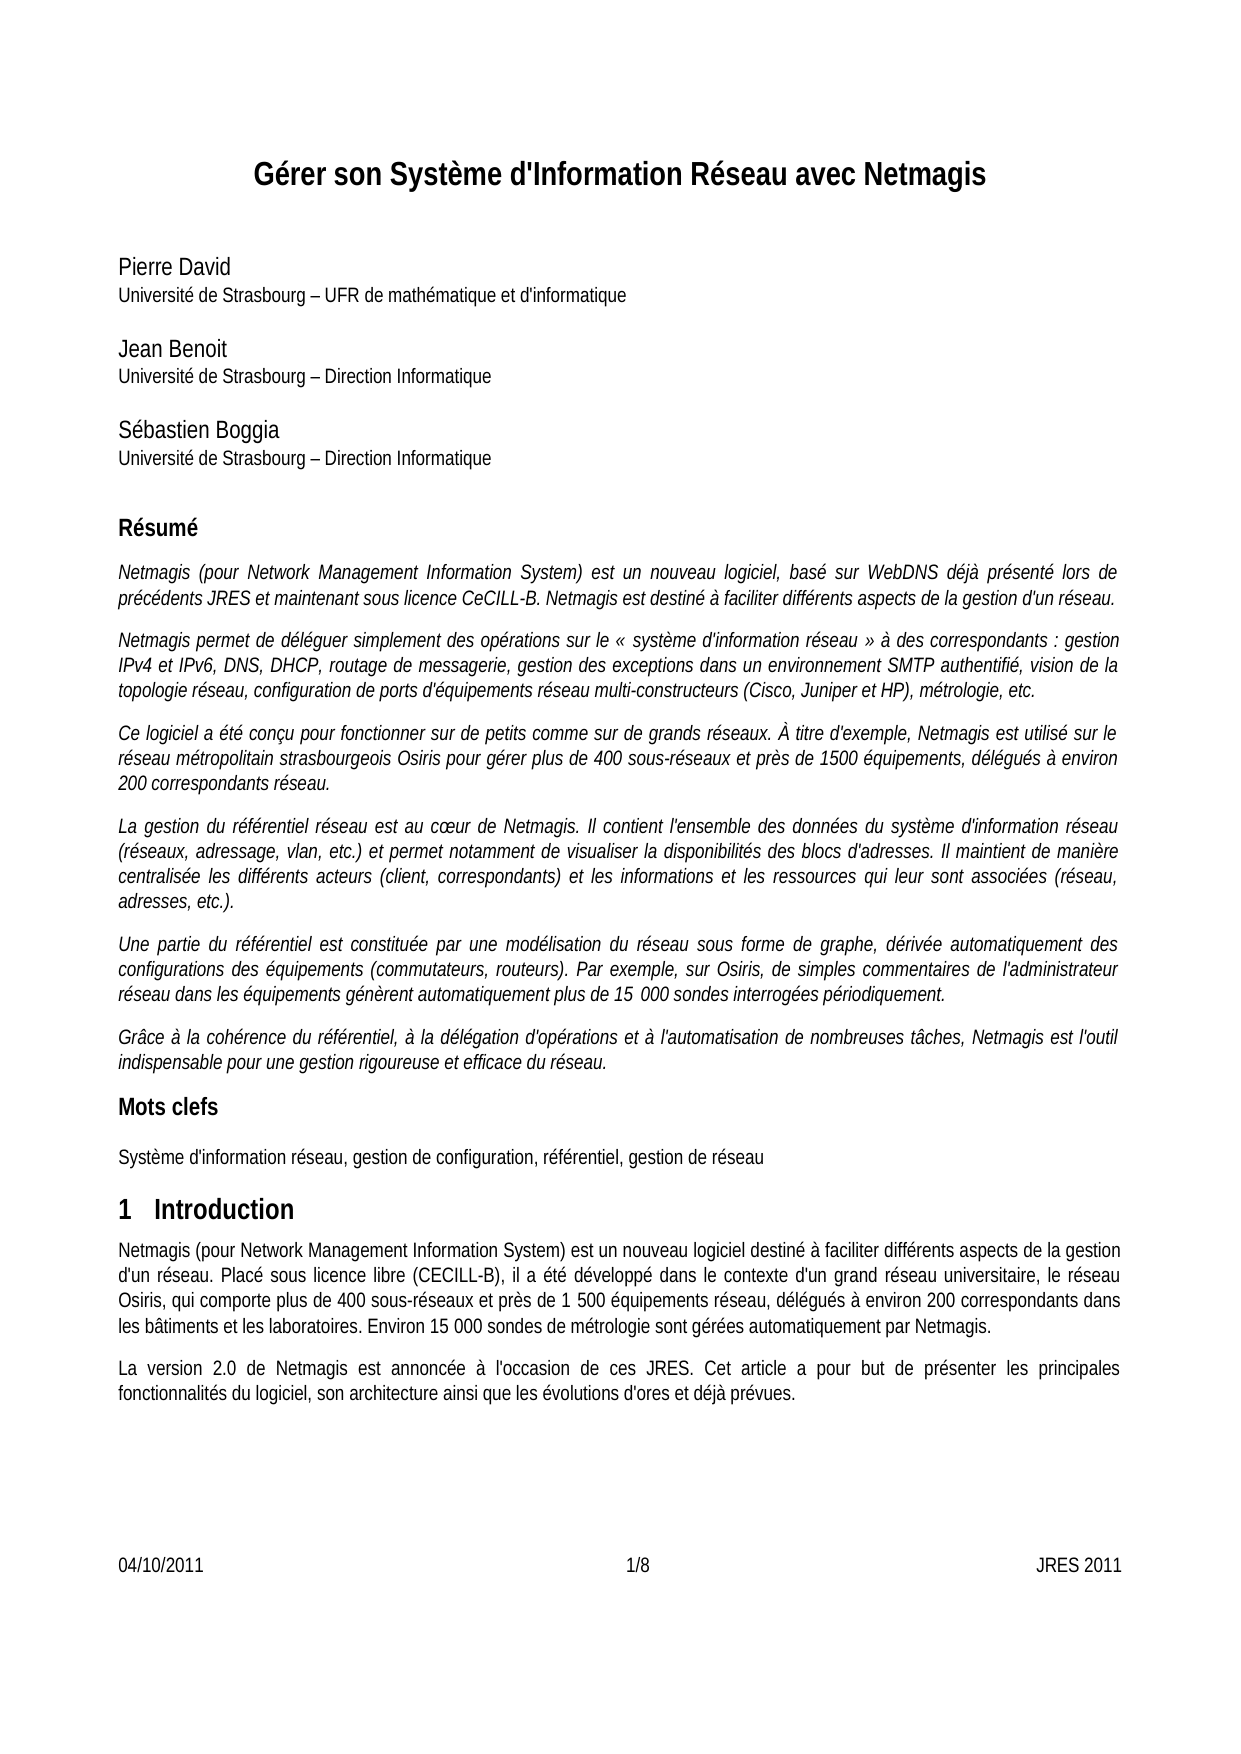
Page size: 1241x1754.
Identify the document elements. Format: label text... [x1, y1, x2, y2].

text Ce logiciel a été conçu pour fonctionner sur de petits comme sur de grands réseaux. À titre d'exemple, Netmagis est utilisé sur le réseau métropolitain strasbourgeois Osiris pour gérer plus de 400 sous-réseaux et près de 1500 équipements, délégués à environ 200 correspondants réseau. [118, 721, 1122, 795]
text Une partie du référentiel est constituée par une modélisation du réseau sous forme de graphe, dérivée automatiquement des configurations des équipements (commutateurs, routeurs). Par exemple, sur Osiris, de simples commentaires de l'administrateur réseau dans les équipements génèrent automatiquement plus de 15 000 sondes interrogées périodiquement. [118, 932, 1122, 1006]
text La version 2.0 de Netmagis est annoncée à l'occasion de ces JRES. Cet article a pour but de présenter les principales fonctionnalités du logiciel, son architecture ainsi que les évolutions d'ores et déjà prévues. [118, 1356, 1122, 1405]
text Grâce à la cohérence du référentiel, à la délégation d'opérations et à l'automatisation de nombreuses tâches, Netmagis est l'outil indispensable pour une gestion rigoureuse et efficace du réseau. [118, 1025, 1122, 1074]
text Netmagis (pour Network Management Information System) est un nouveau logiciel destiné à faciliter différents aspects de la gestion d'un réseau. Placé sous licence libre (CECILL-B), il a été développé dans le contexte d'un grand réseau universitaire, le réseau Osiris, qui comporte plus de 400 sous-réseaux et près de 1 500 équipements réseau, délégués à environ 200 correspondants dans les bâtiments et les laboratoires. Environ 15 000 sondes de métrologie sont gérées automatiquement par Netmagis. [118, 1238, 1122, 1337]
text Netmagis permet de déléguer simplement des opérations sur le « système d'information réseau » à des correspondants : gestion IPv4 et IPv6, DNS, DHCP, routage de messagerie, gestion des exceptions dans un environnement SMTP authentifié, vision de la topologie réseau, configuration de ports d'équipements réseau multi-constructeurs (Cisco, Juniper et HP), métrologie, etc. [118, 628, 1122, 702]
text Mots clefs [118, 1092, 1122, 1121]
text Netmagis (pour Network Management Information System) est un nouveau logiciel, basé sur WebDNS déjà présenté lors de précédents JRES et maintenant sous licence CeCILL-B. Netmagis est destiné à faciliter différents aspects de la gestion d'un réseau. [118, 560, 1122, 609]
text Gérer son Système d'Information Réseau avec Netmagis [118, 154, 1122, 192]
text Université de Strasbourg – Direction Informatique [118, 445, 1122, 469]
text Jean Benoit [118, 334, 1122, 362]
text Sébastien Boggia [118, 415, 1122, 444]
text Système d'information réseau, gestion de configuration, référentiel, gestion de réseau [118, 1145, 1122, 1169]
text Université de Strasbourg – UFR de mathématique et d'informatique [118, 283, 1122, 307]
text La gestion du référentiel réseau est au cœur de Netmagis. Il contient l'ensemble des données du système d'information réseau (réseaux, adressage, vlan, etc.) et permet notamment de visualiser la disponibilités des blocs d'adresses. Il maintient de manière centralisée les différents acteurs (client, correspondants) et les informations et les ressources qui leur sont associées (réseau, adresses, etc.). [118, 813, 1122, 913]
subtitle Introduction [118, 1192, 1122, 1226]
text Pierre David [118, 252, 1122, 281]
text Résumé [118, 513, 1122, 542]
text Université de Strasbourg – Direction Informatique [118, 364, 1122, 388]
